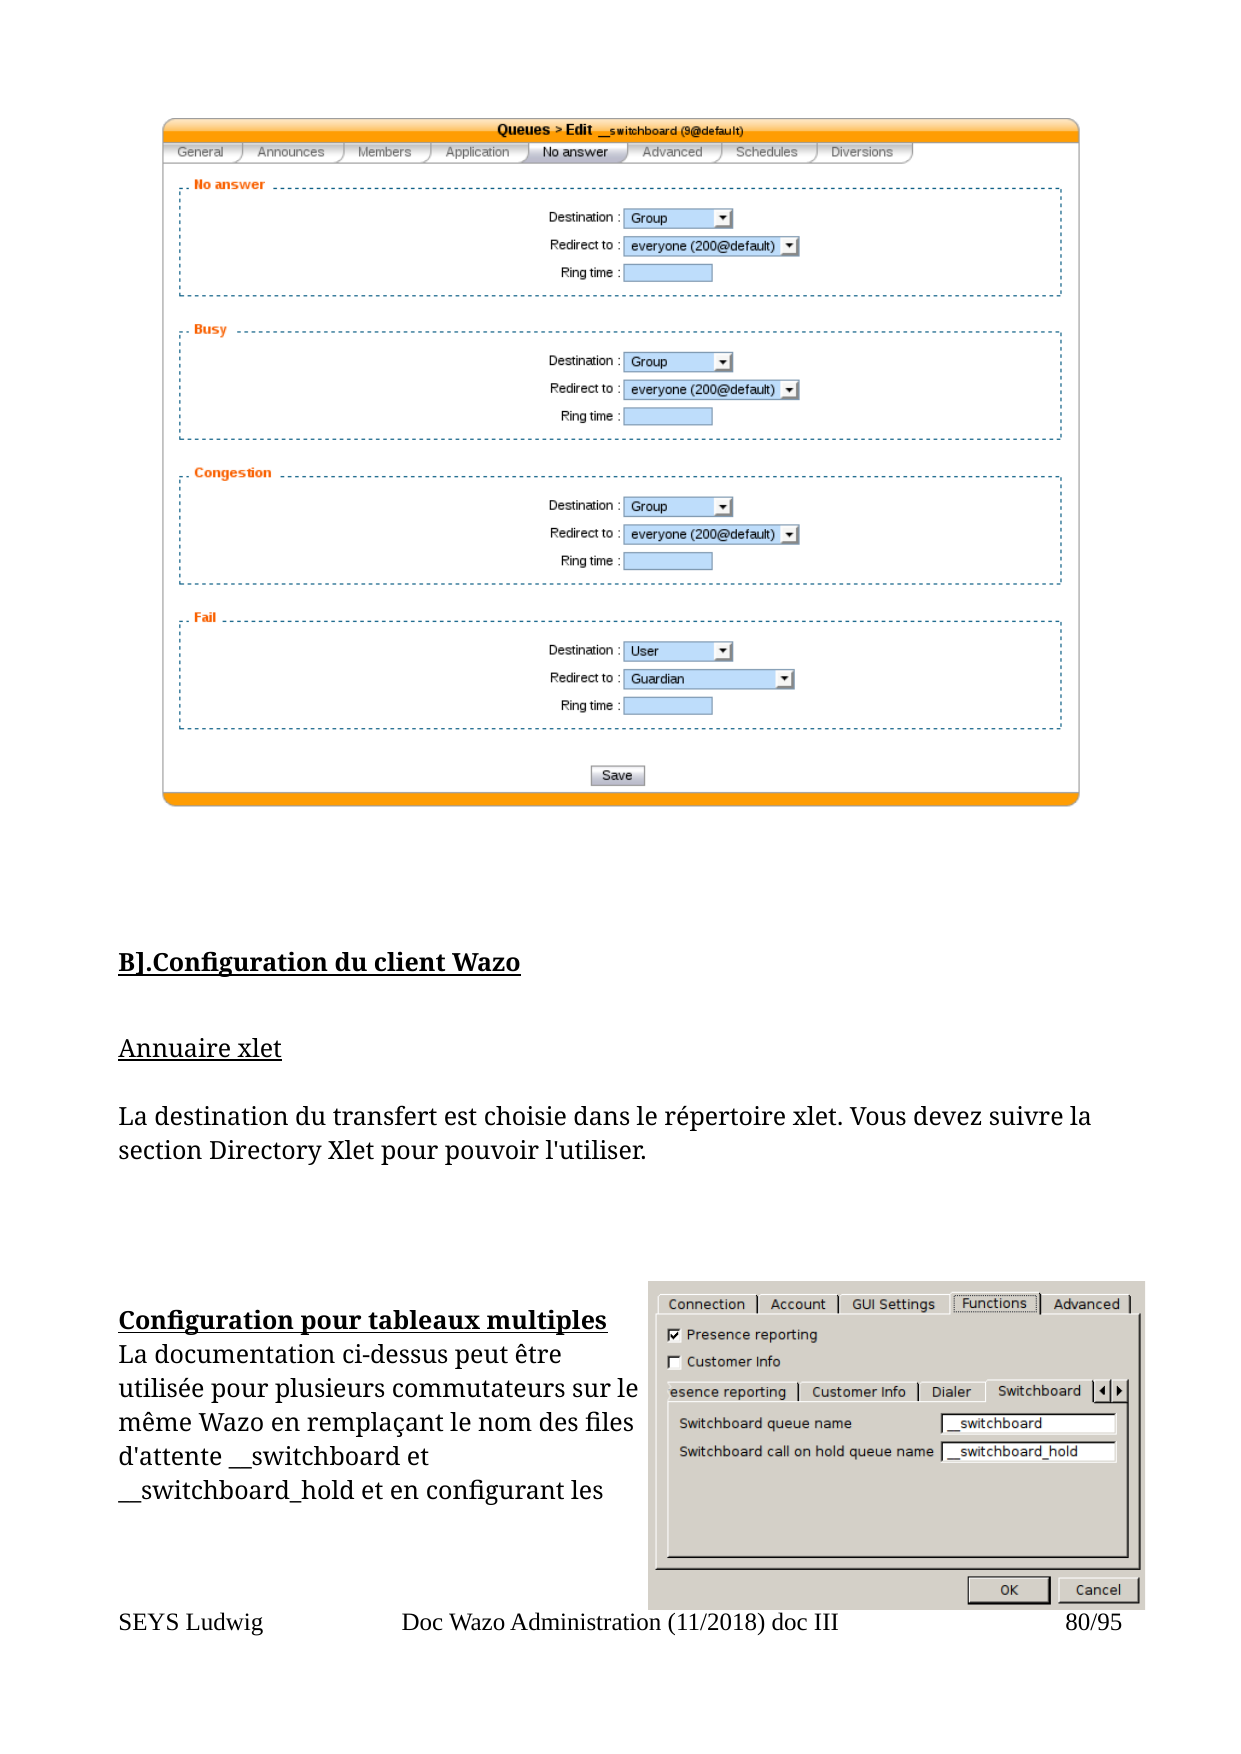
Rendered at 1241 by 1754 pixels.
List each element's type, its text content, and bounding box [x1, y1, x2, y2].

text Annuaire xlet [118, 1030, 1122, 1064]
text La documentation ci-dessus peut être utilisée pour plusieurs commutateurs sur le même Wazo en remplaçant le nom des files d'attente __switchboard et __switchboard_hold et en configurant les [118, 1337, 648, 1507]
picture [648, 1281, 1146, 1610]
text B].Configuration du client Wazo [118, 945, 1122, 979]
text La destination du transfert est choisie dans le répertoire xlet. Vous devez suivre la section Directory Xlet pour pouvoir l'utiliser. [118, 1098, 1122, 1166]
text Configuration pour tableaux multiples [118, 1303, 648, 1337]
picture [160, 118, 1080, 809]
